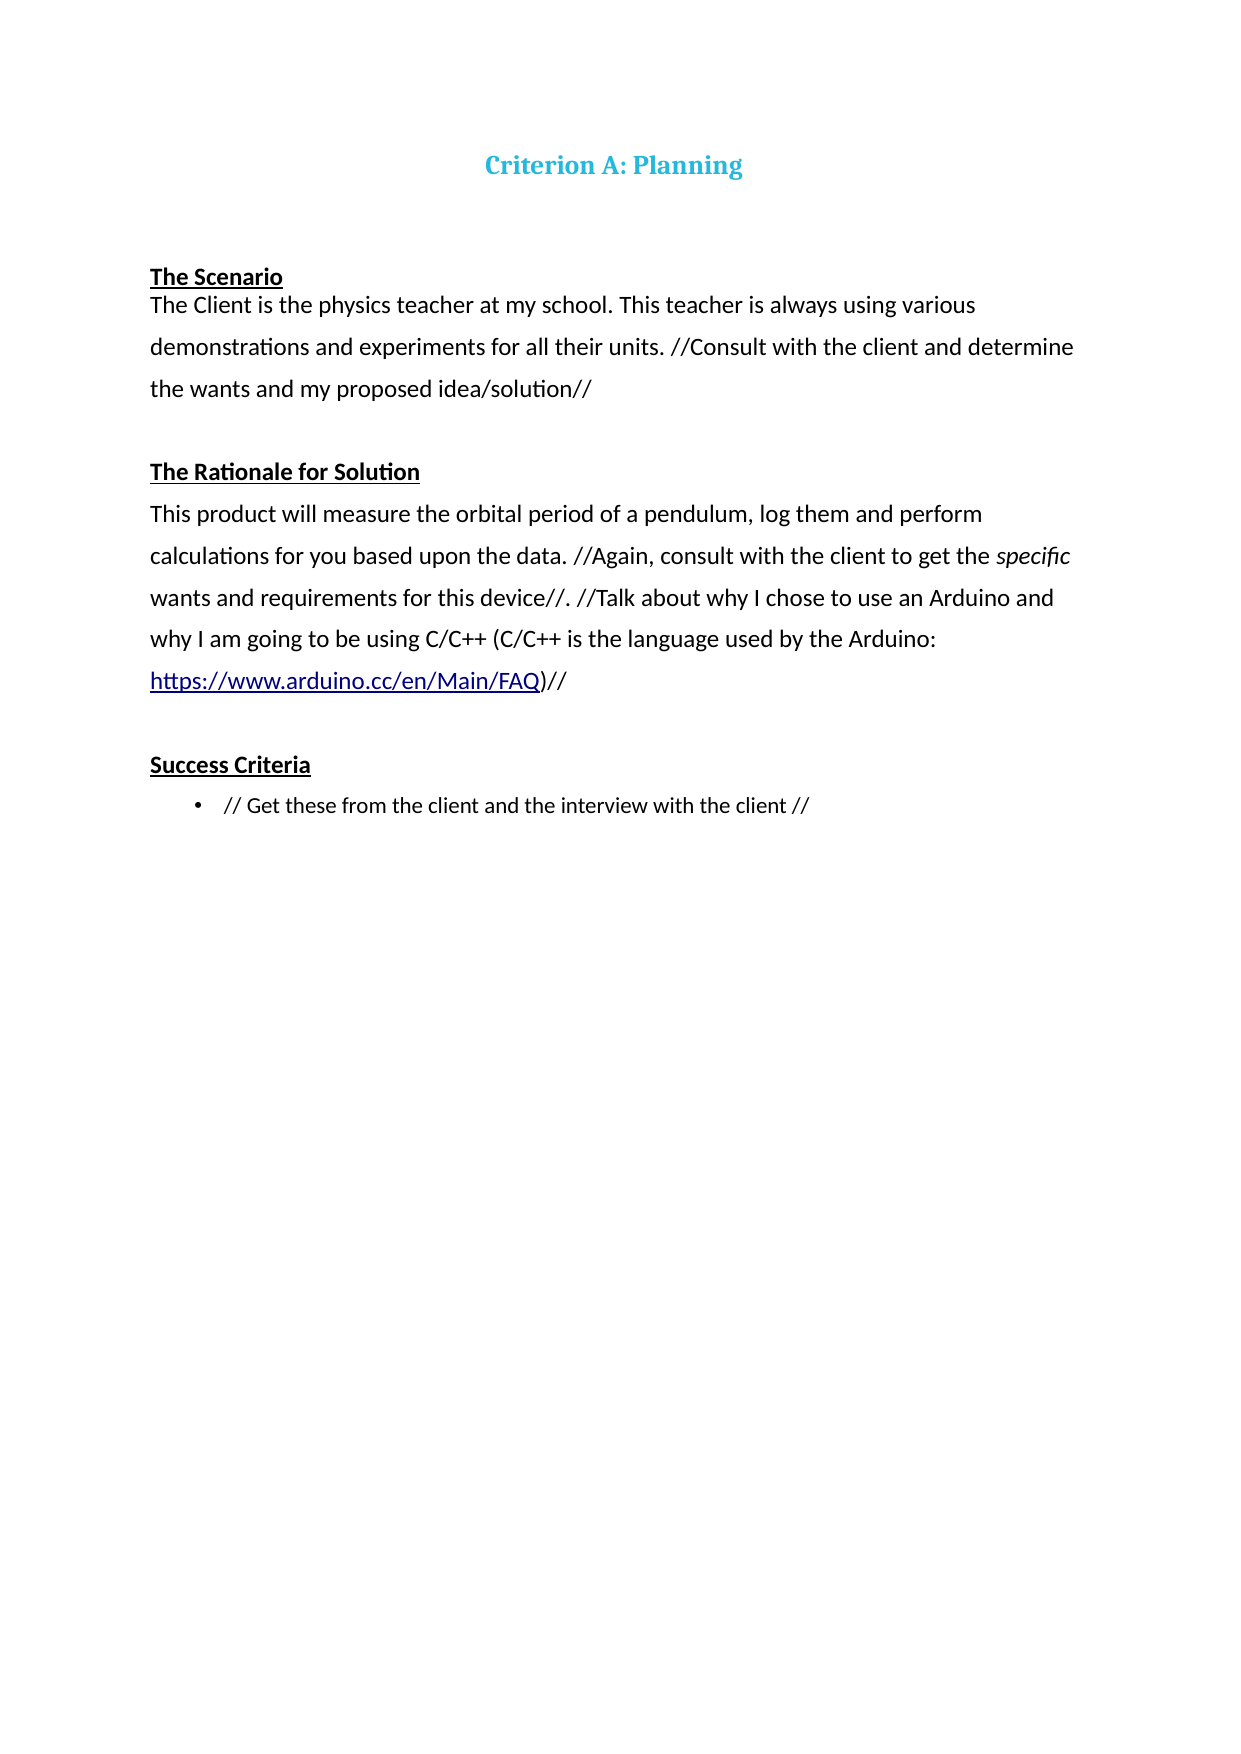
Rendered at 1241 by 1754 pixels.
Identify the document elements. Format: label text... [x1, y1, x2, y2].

text The Client is the physics teacher at my school. This teacher is always using various demonstrations and experiments for all their units. //Consult with the client and determine the wants and my proposed idea/solution// [150, 289, 1078, 403]
text Success Criteria [150, 749, 1078, 779]
list // Get these from the client and the interview with the client // [194, 791, 1078, 819]
text The Scenario [150, 269, 1078, 289]
text This product will measure the orbital period of a pendulum, log them and perform calculations for you based upon the data. //Again, consult with the client to get the specific wants and requirements for this device//. //Talk about why I chose to use an Arduino and why I am going to be using C/C++ (C/C++ is the language used by the Arduino: https://www.arduino.cc/en/Main/FAQ)// [150, 498, 1078, 696]
text The Rationale for Solution [150, 457, 1078, 487]
text Criterion A: Planning [150, 150, 1078, 181]
